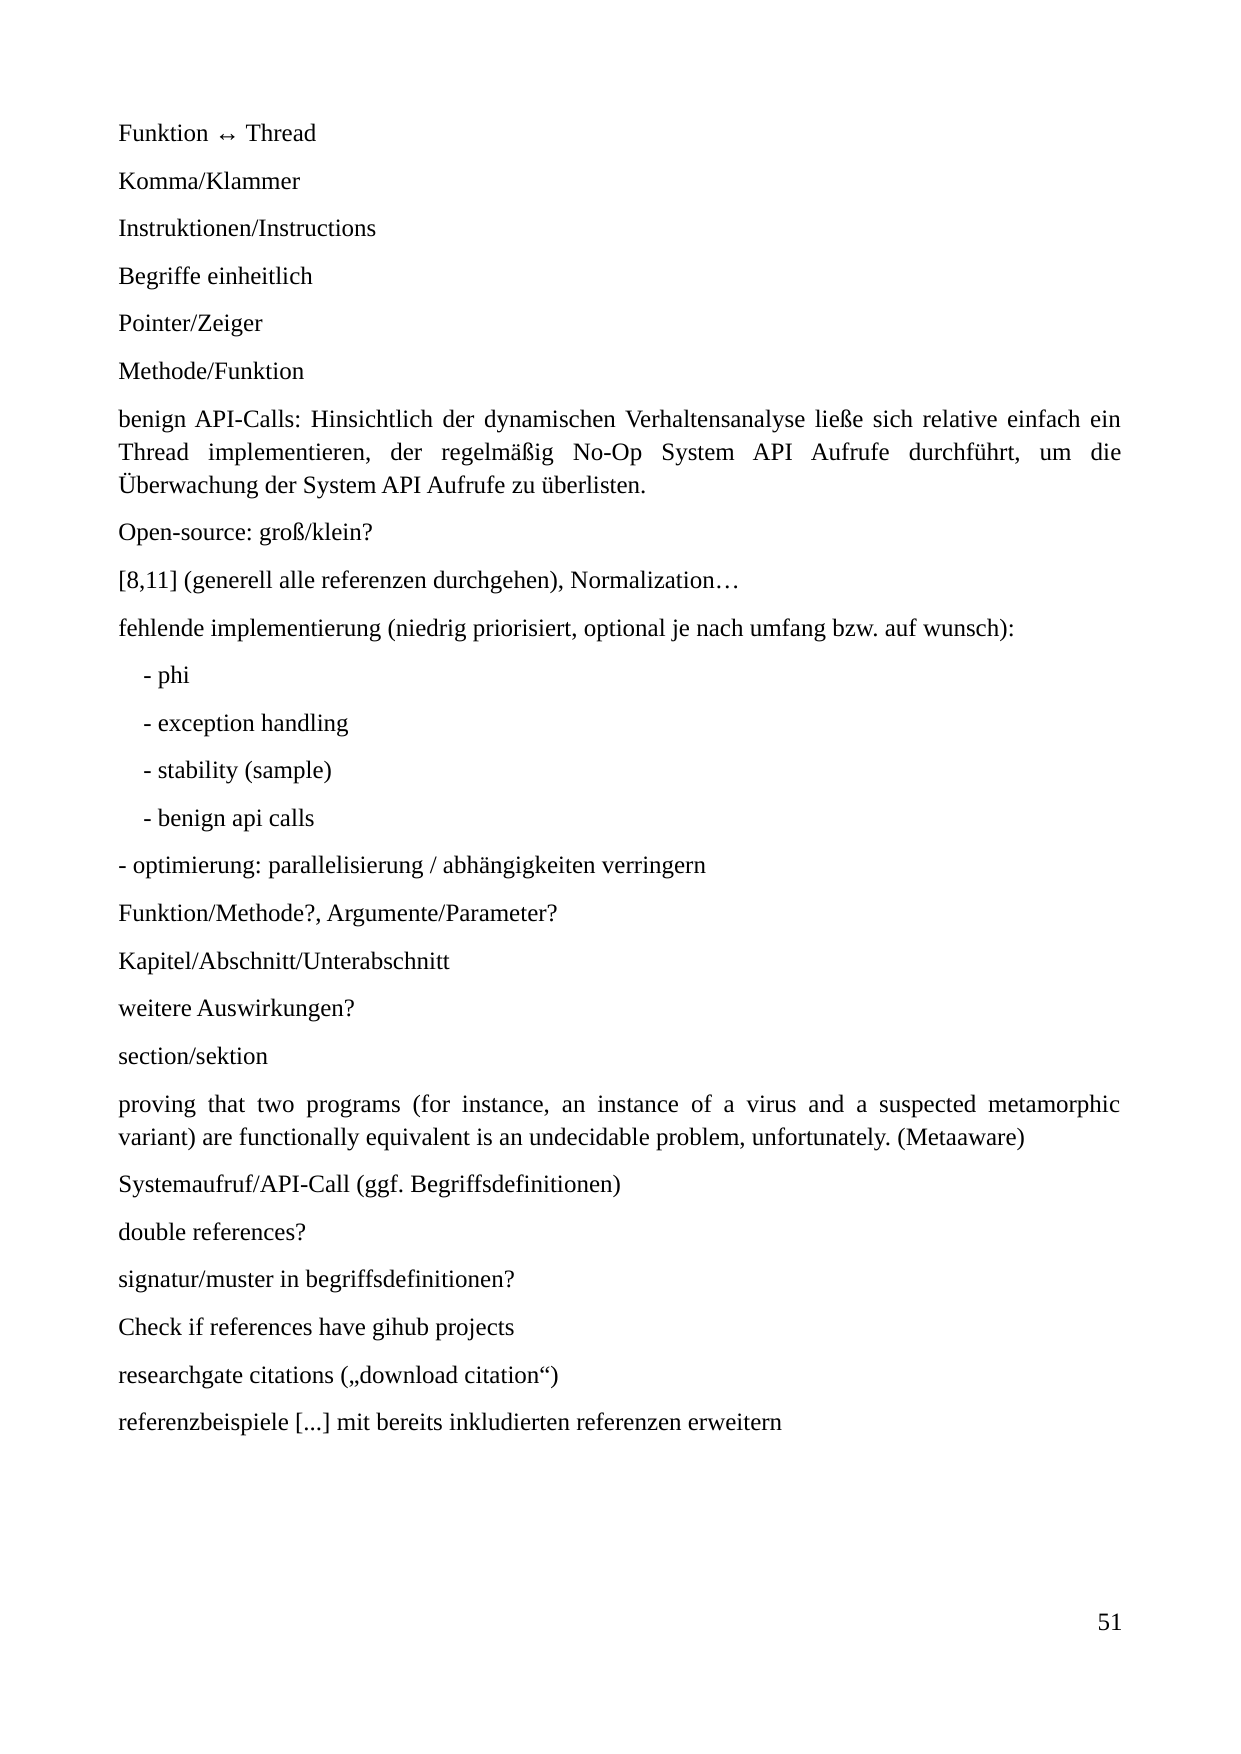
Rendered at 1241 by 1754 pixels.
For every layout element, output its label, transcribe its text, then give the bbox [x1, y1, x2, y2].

text - benign api calls [118, 803, 1122, 832]
text Funktion/Methode?, Argumente/Parameter? [118, 898, 1122, 927]
text benign API-Calls: Hinsichtlich der dynamischen Verhaltensanalyse ließe sich relative einfach ein Thread implementieren, der regelmäßig No-Op System API Aufrufe durchführt, um die Überwachung der System API Aufrufe zu überlisten. [118, 404, 1122, 498]
text - exception handling [118, 708, 1122, 737]
text Methode/Funktion [118, 356, 1122, 385]
text [8,11] (generell alle referenzen durchgehen), Normalization… [118, 565, 1122, 594]
text Instruktionen/Instructions [118, 213, 1122, 242]
text - phi [118, 660, 1122, 689]
text - stability (sample) [118, 755, 1122, 784]
text Check if references have gihub projects [118, 1312, 1122, 1341]
text Systemaufruf/API-Call (ggf. Begriffsdefinitionen) [118, 1169, 1122, 1198]
text researchgate citations („download citation“) [118, 1360, 1122, 1388]
text Komma/Klammer [118, 166, 1122, 194]
text Begriffe einheitlich [118, 261, 1122, 290]
text Funktion ↔ Thread [118, 118, 1122, 147]
text Pointer/Zeiger [118, 308, 1122, 337]
text section/sektion [118, 1041, 1122, 1070]
text proving that two programs (for instance, an instance of a virus and a suspected metamorphic variant) are functionally equivalent is an undecidable problem, unfortunately. (Metaaware) [118, 1089, 1122, 1150]
text - optimierung: parallelisierung / abhängigkeiten verringern [118, 851, 1122, 879]
text fehlende implementierung (niedrig priorisiert, optional je nach umfang bzw. auf wunsch): [118, 613, 1122, 641]
text Kapitel/Abschnitt/Unterabschnitt [118, 946, 1122, 974]
text weitere Auswirkungen? [118, 993, 1122, 1022]
text double references? [118, 1217, 1122, 1246]
text signatur/muster in begriffsdefinitionen? [118, 1264, 1122, 1293]
text referenzbeispiele [...] mit bereits inkludierten referenzen erweitern [118, 1407, 1122, 1436]
text Open-source: groß/klein? [118, 517, 1122, 546]
